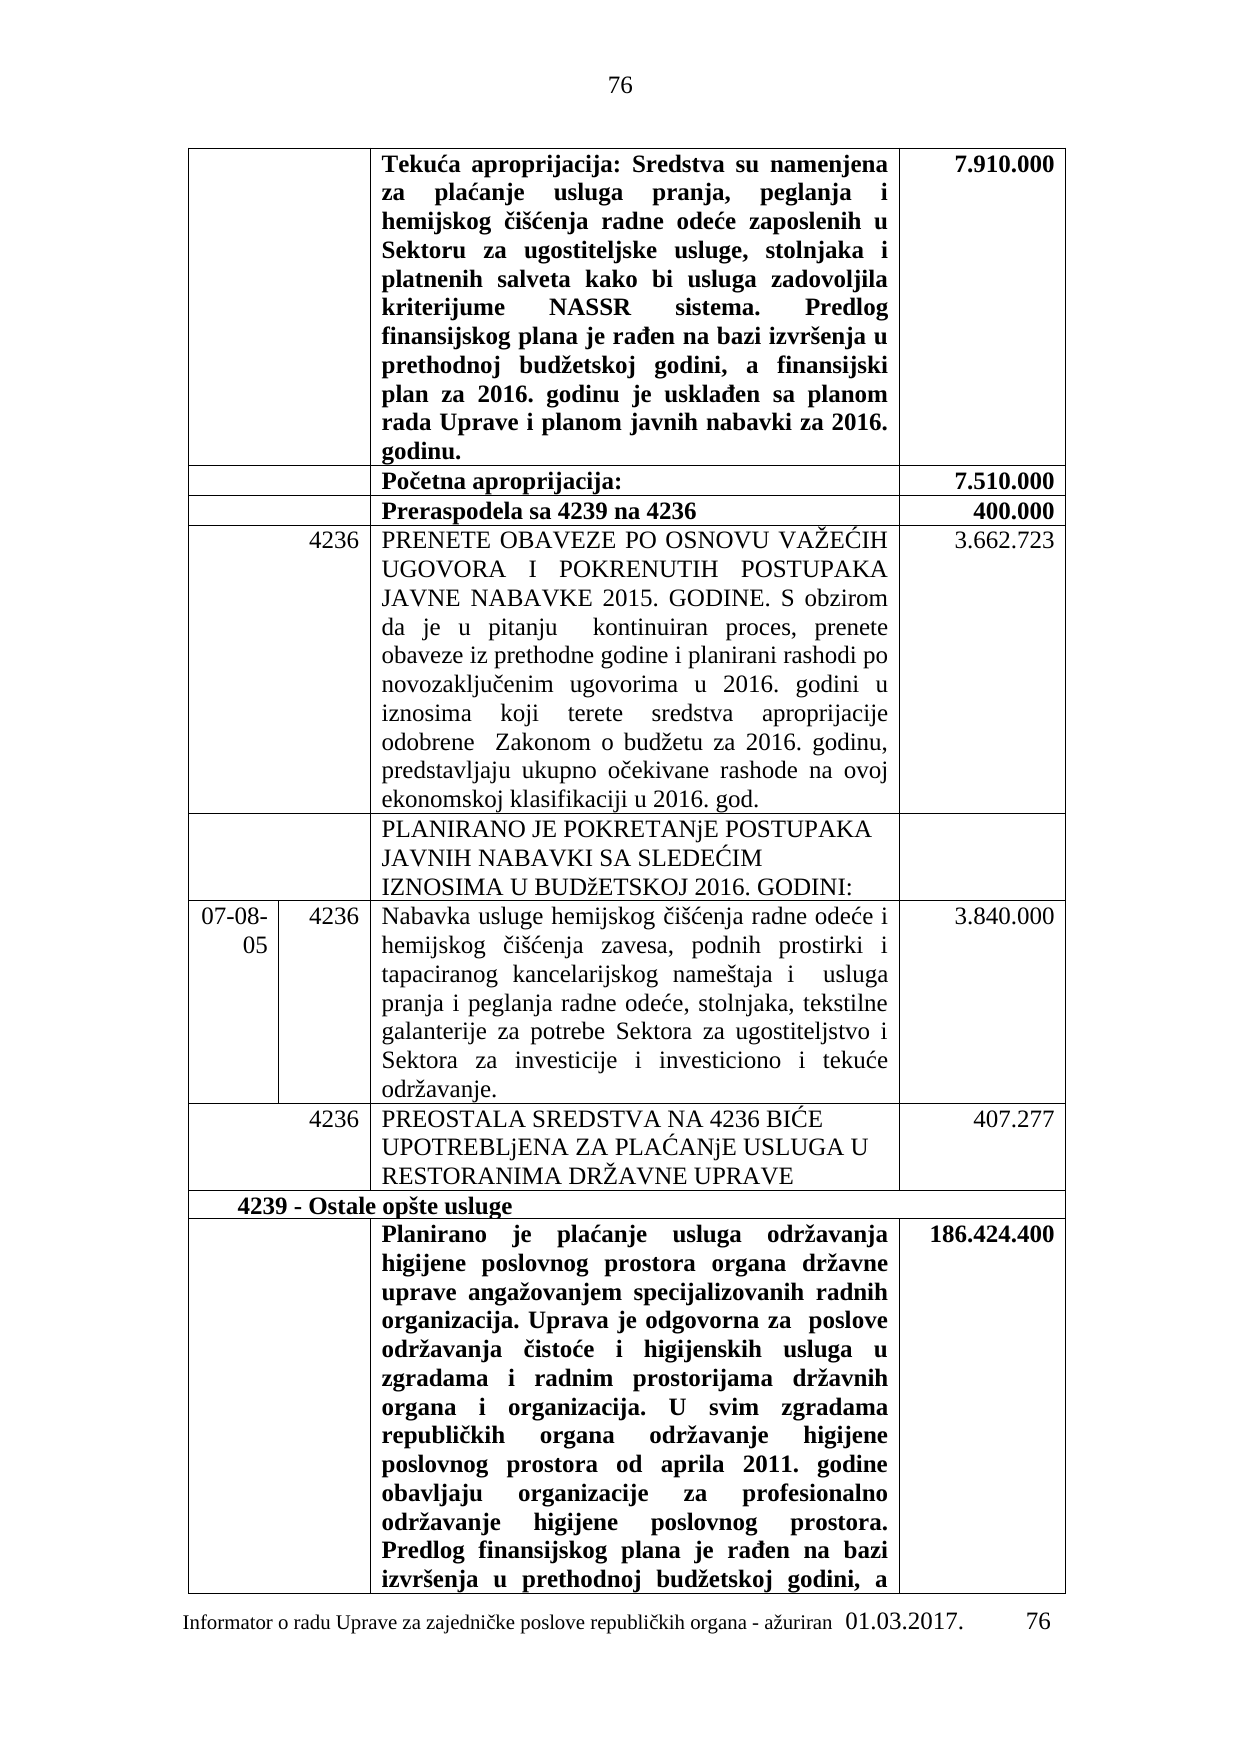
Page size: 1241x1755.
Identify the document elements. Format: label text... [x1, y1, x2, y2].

table_cell Nabavka usluge hemijskog čišćenja radne odeće i hemijskog čišćenja zavesa, podnih prostirki i tapaciranog kancelarijskog nameštaja i usluga pranja i peglanja radne odeće, stolnjaka, tekstilne galanterije za potrebe Sektora za ugostitelјstvo i Sektora za investicije i investiciono i tekuće održavanje. [371, 901, 899, 1103]
table_cell [900, 814, 1065, 900]
table_cell 407.277 [900, 1104, 1065, 1190]
table_cell Preraspodela sa 4239 na 4236 [371, 496, 899, 524]
table_cell 07-08-05 [189, 901, 278, 1103]
table_cell [189, 814, 370, 900]
table_cell 400.000 [900, 496, 1065, 524]
table_cell 3.662.723 [900, 526, 1065, 813]
table_cell 186.424.400 [900, 1219, 1065, 1593]
table_cell Planirano je plaćanje usluga održavanja higijene poslovnog prostora organa državne uprave angažovanjem specijalizovanih radnih organizacija. Uprava je odgovorna za poslove održavanja čistoće i higijenskih usluga u zgradama i radnim prostorijama državnih organa i organizacija. U svim zgradama republičkih organa održavanje higijene poslovnog prostora od aprila 2011. godine obavlјaju organizacije za profesionalno održavanje higijene poslovnog prostora. Predlog finansijskog plana je rađen na bazi izvršenja u prethodnoj budžetskoj godini, a [371, 1219, 899, 1593]
table_cell 4236 [189, 1104, 370, 1190]
table_cell Početna aproprijacija: [371, 466, 899, 495]
table_cell [189, 1219, 370, 1593]
table_cell PRENETE OBAVEZE PO OSNOVU VAŽEĆIH UGOVORA I POKRENUTIH POSTUPAKA JAVNE NABAVKE 2015. GODINE. S obzirom da je u pitanju kontinuiran proces, prenete obaveze iz prethodne godine i planirani rashodi po novozaklјučenim ugovorima u 2016. godini u iznosima koji terete sredstva aproprijacije odobrene Zakonom o budžetu za 2016. godinu, predstavlјaju ukupno očekivane rashode na ovoj ekonomskoj klasifikaciji u 2016. god. [371, 526, 899, 813]
table_cell 4236 [189, 526, 370, 813]
table_cell 7.910.000 [900, 149, 1065, 465]
table_cell PREOSTALA SREDSTVA NA 4236 BIĆE UPOTREBLjENA ZA PLAĆANјE USLUGA U RESTORANIMA DRŽAVNE UPRAVE [371, 1104, 899, 1190]
table_cell [189, 496, 370, 524]
table_cell [189, 149, 370, 465]
table_cell 4239 - Ostale opšte usluge [189, 1191, 1065, 1218]
table_cell 4236 [279, 901, 370, 1103]
table_cell [189, 466, 370, 495]
table_cell 7.510.000 [900, 466, 1065, 495]
table_cell PLANIRANO JE POKRETANјE POSTUPAKA JAVNIH NABAVKI SA SLEDEĆIM IZNOSIMA U BUDžETSKOJ 2016. GODINI: [371, 814, 899, 900]
table_cell 3.840.000 [900, 901, 1065, 1103]
table_cell Tekuća aproprijacija: Sredstva su namenjena za plaćanje usluga pranja, peglanja i hemijskog čišćenja radne odeće zaposlenih u Sektoru za ugostitelјske usluge, stolnjaka i platnenih salveta kako bi usluga zadovolјila kriterijume NASSR sistema. Predlog finansijskog plana je rađen na bazi izvršenja u prethodnoj budžetskoj godini, a finansijski plan za 2016. godinu je usklađen sa planom rada Uprave i planom javnih nabavki za 2016. godinu. [371, 149, 899, 465]
